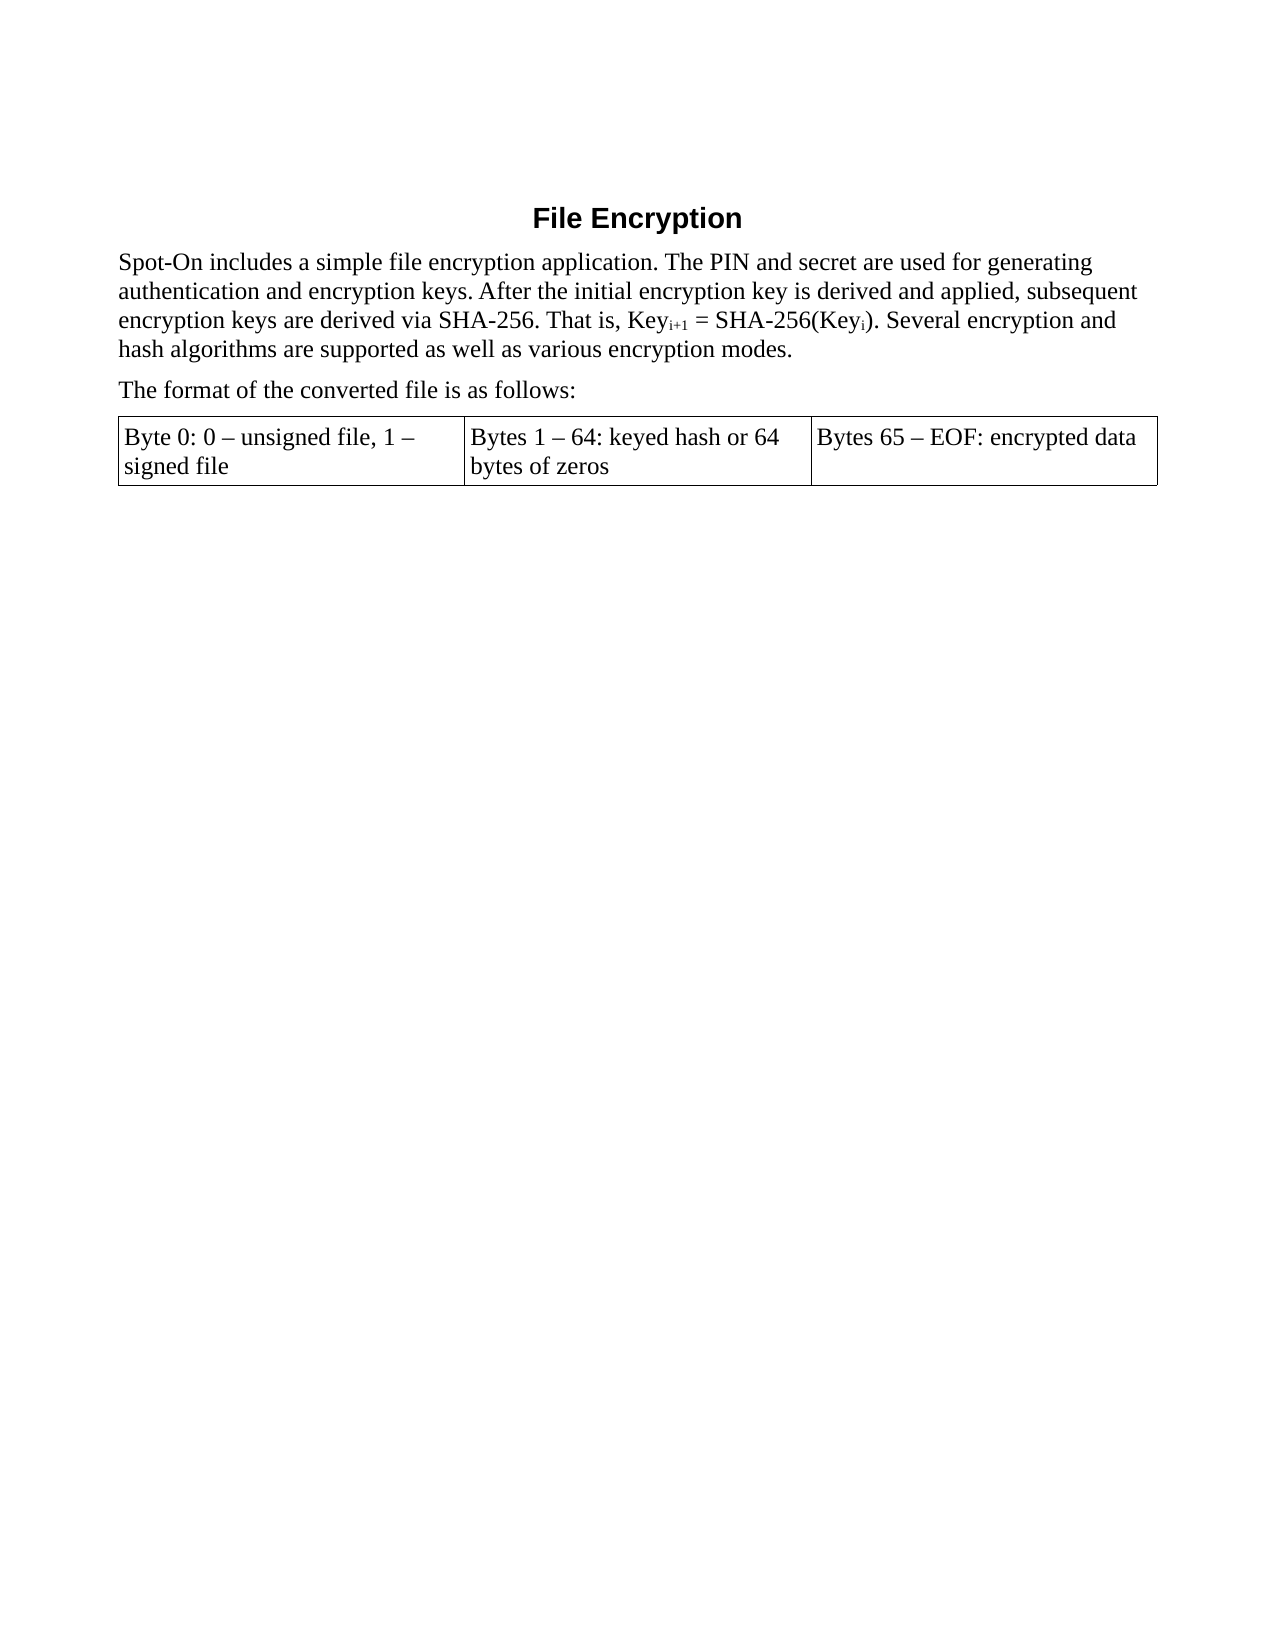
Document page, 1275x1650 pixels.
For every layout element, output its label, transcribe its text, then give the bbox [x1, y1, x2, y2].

table_header Byte 0: 0 – unsigned file, 1 – signed file [119, 417, 464, 485]
table_header Bytes 1 – 64: keyed hash or 64 bytes of zeros [465, 417, 811, 485]
text Spot-On includes a simple file encryption application. The PIN and secret are used for generating authentication and encryption keys. After the initial encryption key is derived and applied, subsequent encryption keys are derived via SHA-256. That is, Keyi+1 = SHA-256(Keyi). Several encryption and hash algorithms are supported as well as various encryption modes. [118, 247, 1157, 362]
text The format of the converted file is as follows: [118, 375, 1157, 404]
subtitle File Encryption [118, 201, 1157, 235]
table_header Bytes 65 – EOF: encrypted data [812, 417, 1157, 485]
